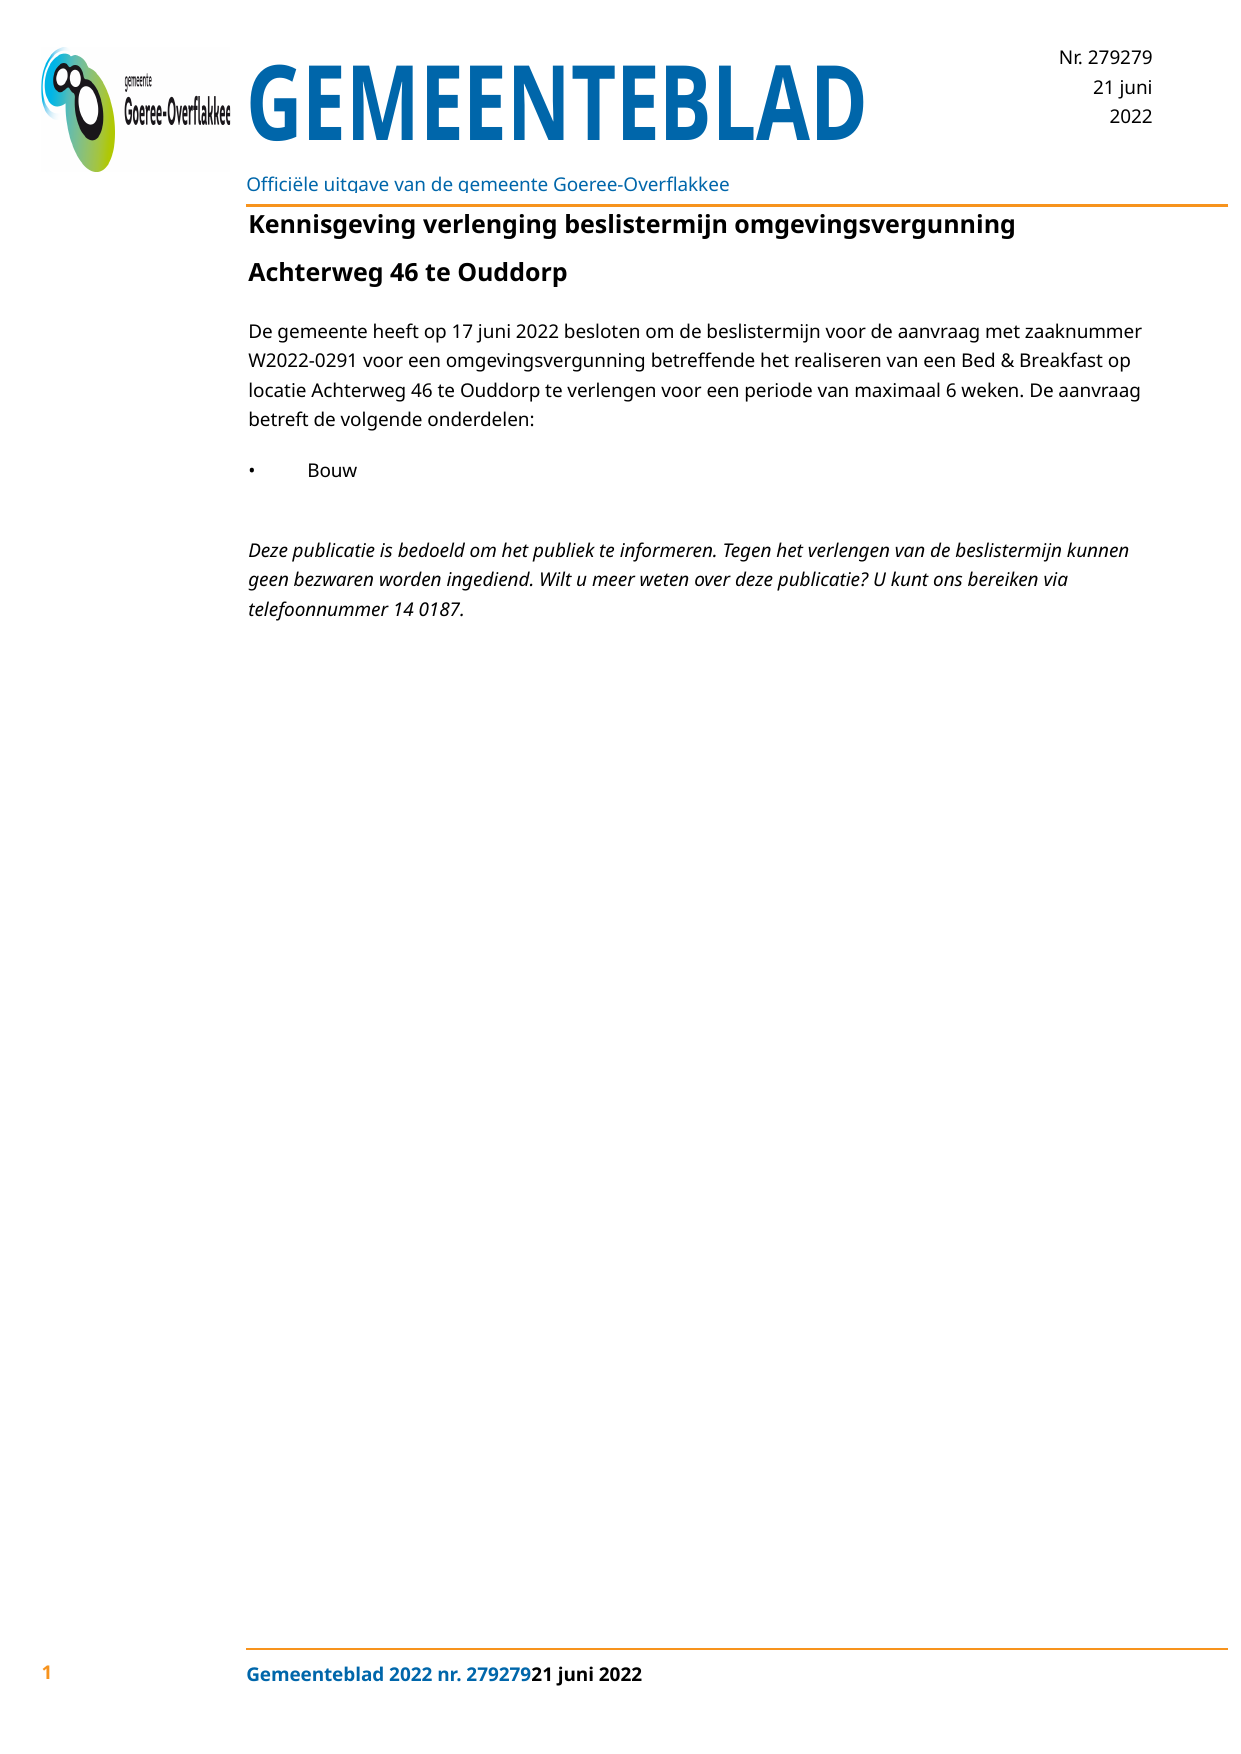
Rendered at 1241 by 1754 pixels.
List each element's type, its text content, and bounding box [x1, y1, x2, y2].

text Deze publicatie is bedoeld om het publiek te informeren. Tegen het verlengen van de beslistermijn kunnen geen bezwaren worden ingediend. Wilt u meer weten over deze publicatie? U kunt ons bereiken via telefoonnummer 14 0187. [248, 537, 1152, 622]
text Kennisgeving verlenging beslistermijn omgevingsvergunning Achterweg 46 te Ouddorp [248, 207, 1152, 288]
picture [41, 47, 231, 172]
list Bouw [248, 457, 1152, 483]
text De gemeente heeft op 17 juni 2022 besloten om de beslistermijn voor de aanvraag met zaaknummer W2022-0291 voor een omgevingsvergunning betreffende het realiseren van een Bed & Breakfast op locatie Achterweg 46 te Ouddorp te verlengen voor een periode van maximaal 6 weken. De aanvraag betreft de volgende onderdelen: [248, 318, 1152, 432]
